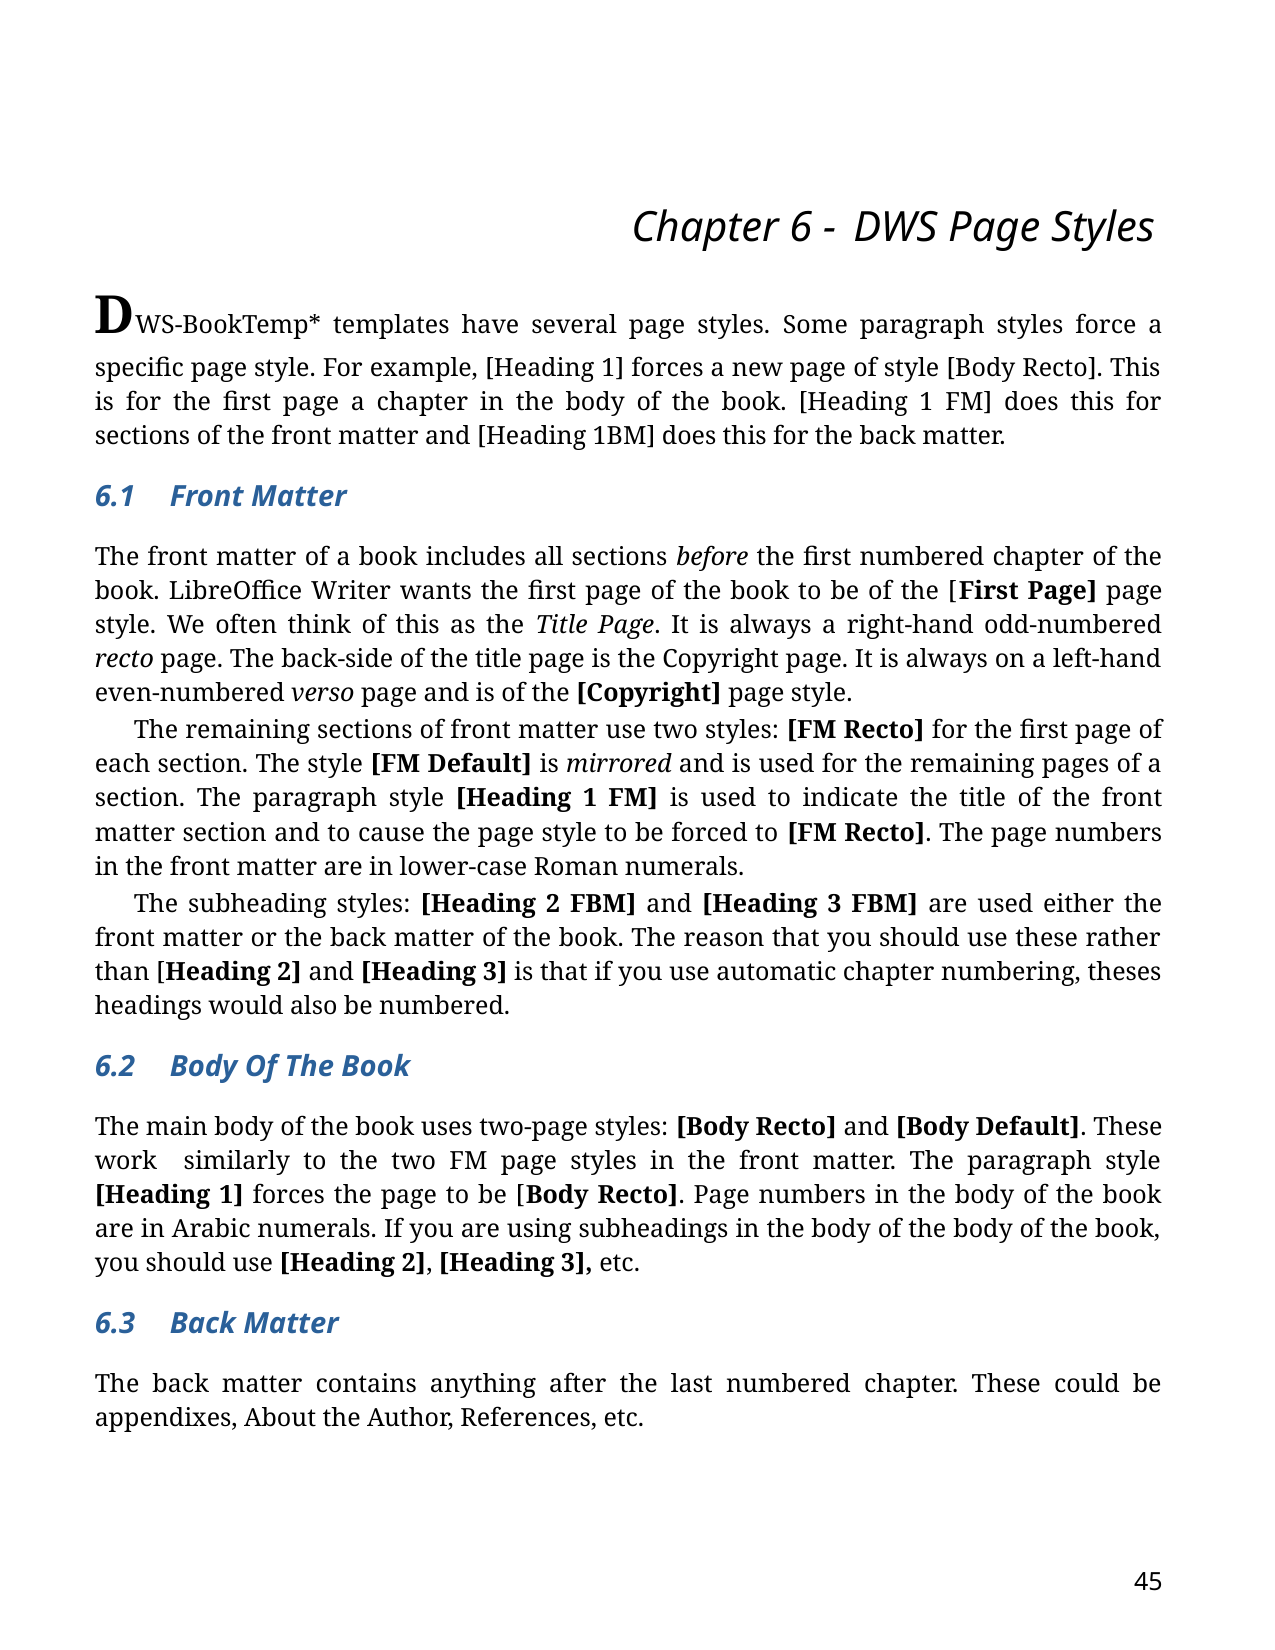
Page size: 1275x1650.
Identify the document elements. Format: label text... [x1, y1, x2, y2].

text DWS-BookTemp* templates have several page styles. Some paragraph styles force a specific page style. For example, [Heading 1] forces a new page of style [Body Recto]. This is for the first page a chapter in the body of the book. [Heading 1 FM] does this for sections of the front matter and [Heading 1BM] does this for the back matter. [94, 278, 1162, 452]
subtitle Back Matter [94, 1303, 1162, 1342]
subtitle Front Matter [94, 475, 1162, 515]
text The subheading styles: [Heading 2 FBM] and [Heading 3 FBM] are used either the front matter or the back matter of the book. The reason that you should use these rather than [Heading 2] and [Heading 3] is that if you use automatic chapter numbering, theses headings would also be numbered. [94, 885, 1162, 1022]
text The back matter contains anything after the last numbered chapter. These could be appendixes, About the Author, References, etc. [94, 1366, 1162, 1434]
text The front matter of a book includes all sections before the first numbered chapter of the book. LibreOffice Writer wants the first page of the book to be of the [First Page] page style. We often think of this as the Title Page. It is always a right-hand odd-numbered recto page. The back-side of the title page is the Copyright page. It is always on a left-hand even-numbered verso page and is of the [Copyright] page style. [94, 539, 1162, 709]
subtitle DWS Page Styles [94, 194, 1162, 257]
text The main body of the book uses two-page styles: [Body Recto] and [Body Default]. These work similarly to the two FM page styles in the front matter. The paragraph style [Heading 1] forces the page to be [Body Recto]. Page numbers in the body of the book are in Arabic numerals. If you are using subheadings in the body of the body of the book, you should use [Heading 2], [Heading 3], etc. [94, 1109, 1162, 1279]
text The remaining sections of front matter use two styles: [FM Recto] for the first page of each section. The style [FM Default] is mirrored and is used for the remaining pages of a section. The paragraph style [Heading 1 FM] is used to indicate the title of the front matter section and to cause the page style to be forced to [FM Recto]. The page numbers in the front matter are in lower-case Roman numerals. [94, 712, 1162, 882]
subtitle Body of the Book [94, 1045, 1162, 1085]
